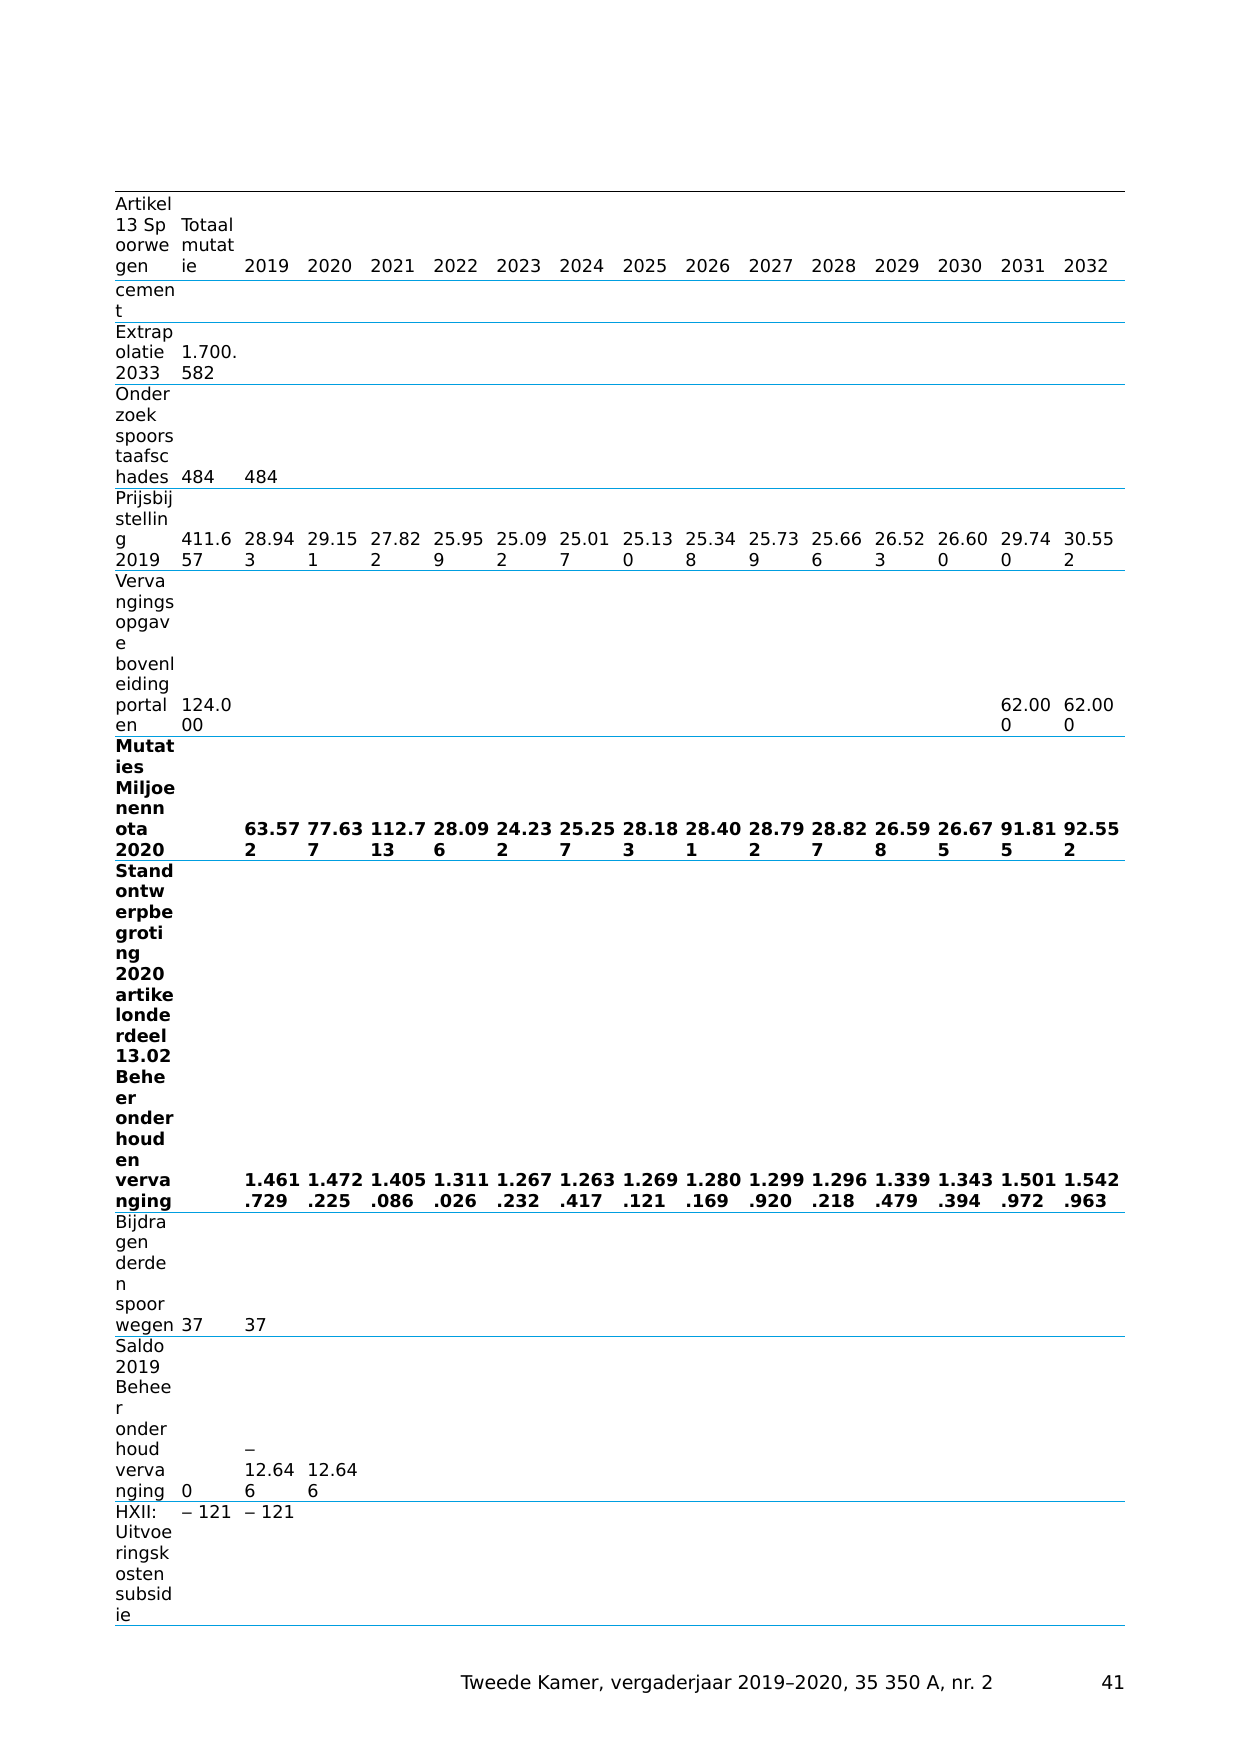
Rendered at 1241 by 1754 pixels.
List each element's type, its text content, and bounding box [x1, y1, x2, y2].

table_cell [430, 385, 493, 487]
table_cell [619, 323, 682, 384]
table_cell 0 [178, 1337, 241, 1501]
table_cell 411.657 [178, 489, 241, 570]
table_cell [682, 1213, 745, 1336]
table_cell 1.700.582 [178, 323, 241, 384]
table_cell [556, 385, 619, 487]
table_cell 25.959 [430, 489, 493, 570]
table_cell [556, 281, 619, 321]
table_cell 25.666 [808, 489, 871, 570]
table_cell 92.552 [1060, 737, 1125, 860]
table_cell 112.713 [367, 737, 430, 860]
table_cell [304, 281, 367, 321]
table_cell [745, 1502, 808, 1625]
table_header 2019 [241, 192, 304, 279]
table_cell [619, 571, 682, 736]
table_cell [934, 571, 997, 736]
table_cell 1.501.972 [998, 861, 1060, 1211]
table_cell 25.257 [556, 737, 619, 860]
table_cell [619, 1337, 682, 1501]
table_cell [619, 281, 682, 321]
table_cell [1060, 1502, 1125, 1625]
table_cell [178, 861, 241, 1211]
table_cell 1.542.963 [1060, 861, 1125, 1211]
table_cell [745, 385, 808, 487]
table_cell ‒ 121 [241, 1502, 304, 1625]
table_cell 1.299.920 [745, 861, 808, 1211]
table_cell 1.343.394 [934, 861, 997, 1211]
table_cell Stand ontwerpbegroting 2020 artikelonderdeel 13.02 Beheer onderhoud en vervanging [115, 861, 178, 1211]
table_cell [871, 323, 934, 384]
table_cell 1.461.729 [241, 861, 304, 1211]
table_cell 26.523 [871, 489, 934, 570]
table_cell [745, 571, 808, 736]
table_cell [808, 281, 871, 321]
table_cell 25.130 [619, 489, 682, 570]
table_header 2027 [745, 192, 808, 279]
table_cell 37 [178, 1213, 241, 1336]
table_cell 29.740 [998, 489, 1060, 570]
table_cell Bijdragen derden spoorwegen [115, 1213, 178, 1336]
table_cell [367, 571, 430, 736]
table_header 2022 [430, 192, 493, 279]
table_cell 1.472.225 [304, 861, 367, 1211]
table_cell [682, 281, 745, 321]
table_cell Mutaties Miljoenennota 2020 [115, 737, 178, 860]
table_cell ‒ 121 [178, 1502, 241, 1625]
table_cell 26.675 [934, 737, 997, 860]
table_cell Onderzoek spoorstaafschades [115, 385, 178, 487]
table_cell [808, 1337, 871, 1501]
table_cell 28.096 [430, 737, 493, 860]
table_cell 25.092 [493, 489, 556, 570]
table_cell [808, 1213, 871, 1336]
table_cell [556, 323, 619, 384]
table_cell [871, 281, 934, 321]
table_cell [241, 571, 304, 736]
table_cell 124.000 [178, 571, 241, 736]
table_header 2020 [304, 192, 367, 279]
table_cell [493, 281, 556, 321]
table_cell [493, 1502, 556, 1625]
table_cell 1.263.417 [556, 861, 619, 1211]
table_header 2021 [367, 192, 430, 279]
table_cell 29.151 [304, 489, 367, 570]
table_cell [998, 385, 1060, 487]
table_cell [1060, 1337, 1125, 1501]
table_cell 30.552 [1060, 489, 1125, 570]
table_cell 24.232 [493, 737, 556, 860]
table_cell 28.943 [241, 489, 304, 570]
table_cell 1.311.026 [430, 861, 493, 1211]
table_cell [430, 323, 493, 384]
table_cell [556, 1502, 619, 1625]
table_cell [998, 323, 1060, 384]
table_cell [871, 1502, 934, 1625]
table_cell [493, 323, 556, 384]
table_cell [934, 1337, 997, 1501]
table_cell 484 [178, 385, 241, 487]
table_cell [493, 571, 556, 736]
table_cell 28.183 [619, 737, 682, 860]
table_cell [871, 571, 934, 736]
table_header 2031 [998, 192, 1060, 279]
table_cell [304, 1502, 367, 1625]
table_cell 91.815 [998, 737, 1060, 860]
table_cell 28.827 [808, 737, 871, 860]
table_cell [367, 1502, 430, 1625]
table_cell 26.598 [871, 737, 934, 860]
table_cell [682, 571, 745, 736]
table_cell [1060, 323, 1125, 384]
table_cell [745, 281, 808, 321]
table_cell ‒ 12.646 [241, 1337, 304, 1501]
table_cell [430, 1502, 493, 1625]
table_cell [619, 1213, 682, 1336]
table_cell Vervangingsopgave bovenleidingportalen [115, 571, 178, 736]
table_cell [493, 1213, 556, 1336]
table_header 2028 [808, 192, 871, 279]
table_cell 27.822 [367, 489, 430, 570]
table_cell 63.572 [241, 737, 304, 860]
table_cell 1.267.232 [493, 861, 556, 1211]
table_cell [1060, 1213, 1125, 1336]
table_cell [808, 571, 871, 736]
table_header 2023 [493, 192, 556, 279]
table_header 2025 [619, 192, 682, 279]
table_cell [682, 323, 745, 384]
table_header 2024 [556, 192, 619, 279]
table_cell HXII: Uitvoeringskosten subsidie [115, 1502, 178, 1625]
table_cell 26.600 [934, 489, 997, 570]
table_cell 1.405.086 [367, 861, 430, 1211]
table_cell 62.000 [998, 571, 1060, 736]
table_cell [682, 385, 745, 487]
table_cell Prijsbijstelling 2019 [115, 489, 178, 570]
table_cell [367, 1337, 430, 1501]
table_cell [998, 1337, 1060, 1501]
table_cell [808, 385, 871, 487]
table_cell [367, 1213, 430, 1336]
table_cell [367, 281, 430, 321]
table_cell [998, 281, 1060, 321]
table_cell 28.792 [745, 737, 808, 860]
table_cell 37 [241, 1213, 304, 1336]
table_cell [745, 323, 808, 384]
table_cell [808, 1502, 871, 1625]
table_cell 484 [241, 385, 304, 487]
table_header 2029 [871, 192, 934, 279]
table_header Artikel 13 Spoorwegen [115, 192, 178, 279]
table_cell Saldo 2019 Beheer onderhoud vervanging [115, 1337, 178, 1501]
table_cell [934, 1213, 997, 1336]
table_cell [619, 1502, 682, 1625]
table_cell [556, 1337, 619, 1501]
table_cell [934, 281, 997, 321]
table_cell [304, 1213, 367, 1336]
table_cell [304, 571, 367, 736]
table_cell cement [115, 281, 178, 321]
table_cell [619, 385, 682, 487]
table_header 2026 [682, 192, 745, 279]
table_header Totaal mutatie [178, 192, 241, 279]
table_cell 28.401 [682, 737, 745, 860]
table_cell 1.339.479 [871, 861, 934, 1211]
table_cell [430, 281, 493, 321]
table_cell 1.296.218 [808, 861, 871, 1211]
table_cell 1.280.169 [682, 861, 745, 1211]
table_cell 25.017 [556, 489, 619, 570]
table_cell 62.000 [1060, 571, 1125, 736]
table_cell [430, 1213, 493, 1336]
table_cell [367, 385, 430, 487]
table_cell 12.646 [304, 1337, 367, 1501]
table_cell [934, 385, 997, 487]
table_cell [808, 323, 871, 384]
table_cell [493, 385, 556, 487]
table_cell [367, 323, 430, 384]
table_cell [871, 1337, 934, 1501]
table_cell [556, 571, 619, 736]
table_header 2032 [1060, 192, 1125, 279]
table_cell 77.637 [304, 737, 367, 860]
table_cell [871, 385, 934, 487]
table_cell [241, 323, 304, 384]
table_cell [934, 1502, 997, 1625]
table_cell 25.739 [745, 489, 808, 570]
table_cell Extrapolatie 2033 [115, 323, 178, 384]
table_cell [1060, 281, 1125, 321]
table_cell [178, 737, 241, 860]
table_cell 25.348 [682, 489, 745, 570]
table_header 2030 [934, 192, 997, 279]
table_cell [998, 1213, 1060, 1336]
table_cell [1060, 385, 1125, 487]
table_cell [745, 1213, 808, 1336]
table_cell [241, 281, 304, 321]
table_cell [934, 323, 997, 384]
table_cell [304, 323, 367, 384]
table_cell [430, 1337, 493, 1501]
table_cell [178, 281, 241, 321]
table_cell [556, 1213, 619, 1336]
table_cell [493, 1337, 556, 1501]
table_cell [871, 1213, 934, 1336]
table_cell [745, 1337, 808, 1501]
table_cell [682, 1337, 745, 1501]
table_cell [430, 571, 493, 736]
table_cell [682, 1502, 745, 1625]
table_cell [998, 1502, 1060, 1625]
table_cell 1.269.121 [619, 861, 682, 1211]
table_cell [304, 385, 367, 487]
